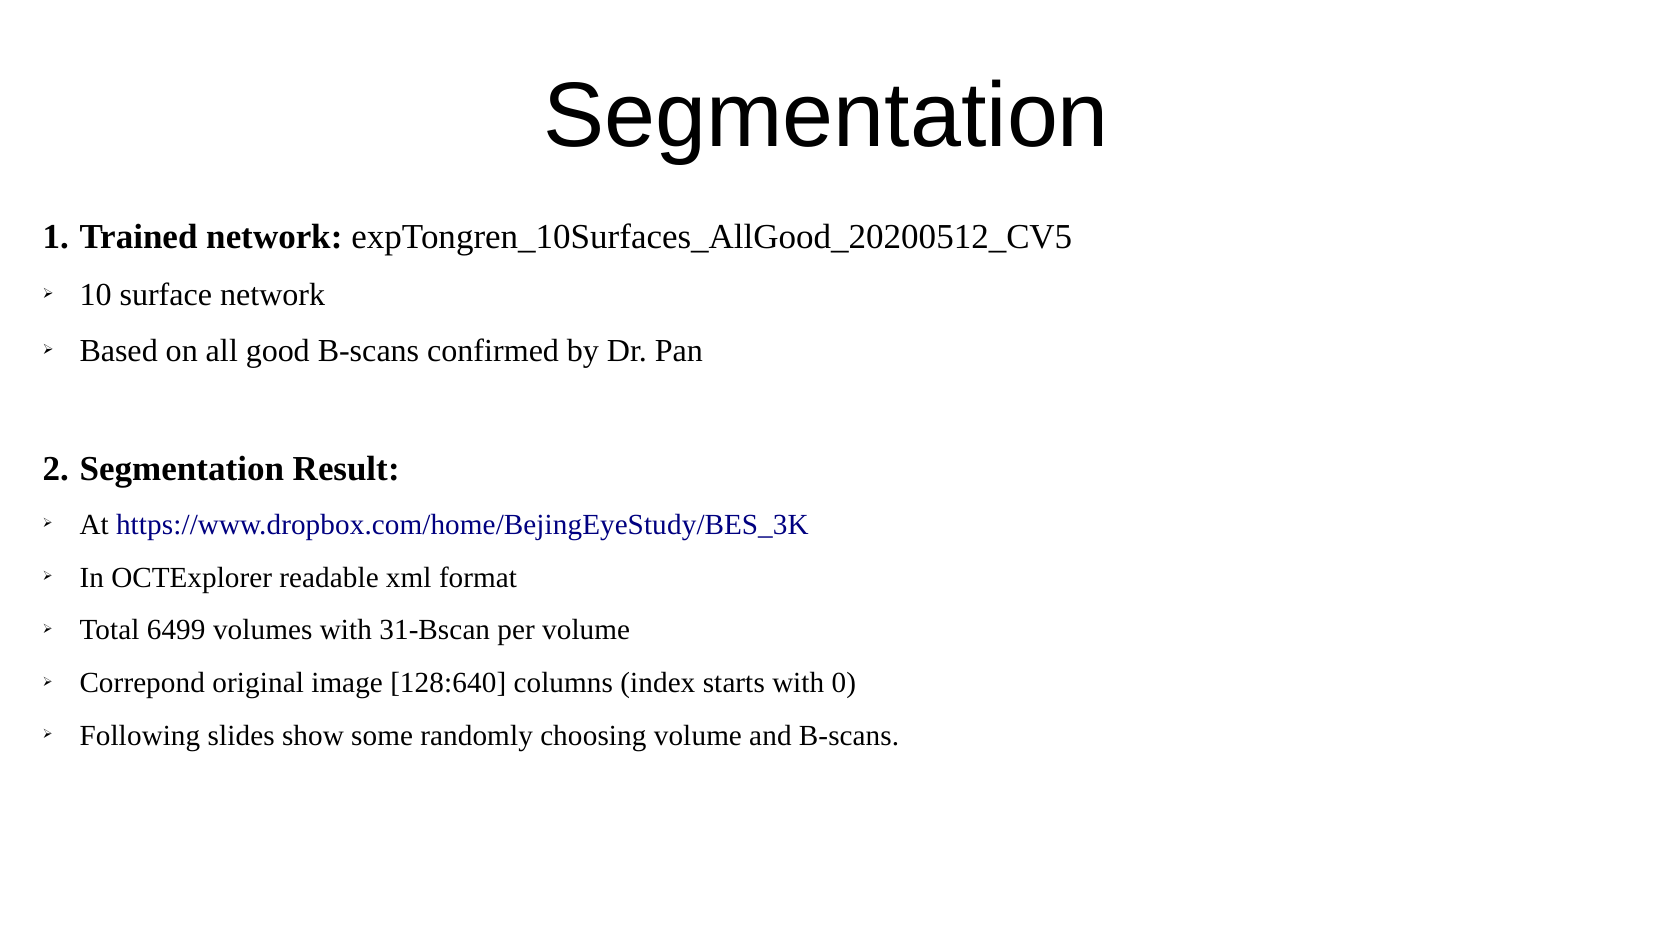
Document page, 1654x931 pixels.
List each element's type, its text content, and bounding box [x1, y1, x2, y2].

title Segmentation [82, 37, 1571, 193]
list Trained network: expTongren_10Surfaces_AllGood_20200512_CV5 10 surface network Based on all good B-scans confirmed by Dr. Pan Segmentation Result: At https://www.dropbox.com/home/BejingEyeStudy/BES_3K In OCTExplorer readable xml format Total 6499 volumes with 31-Bscan per volume Correpond original image [128:640] columns (index starts with 0) Following slides show some randomly choosing volume and B-scans. [30, 217, 1651, 758]
